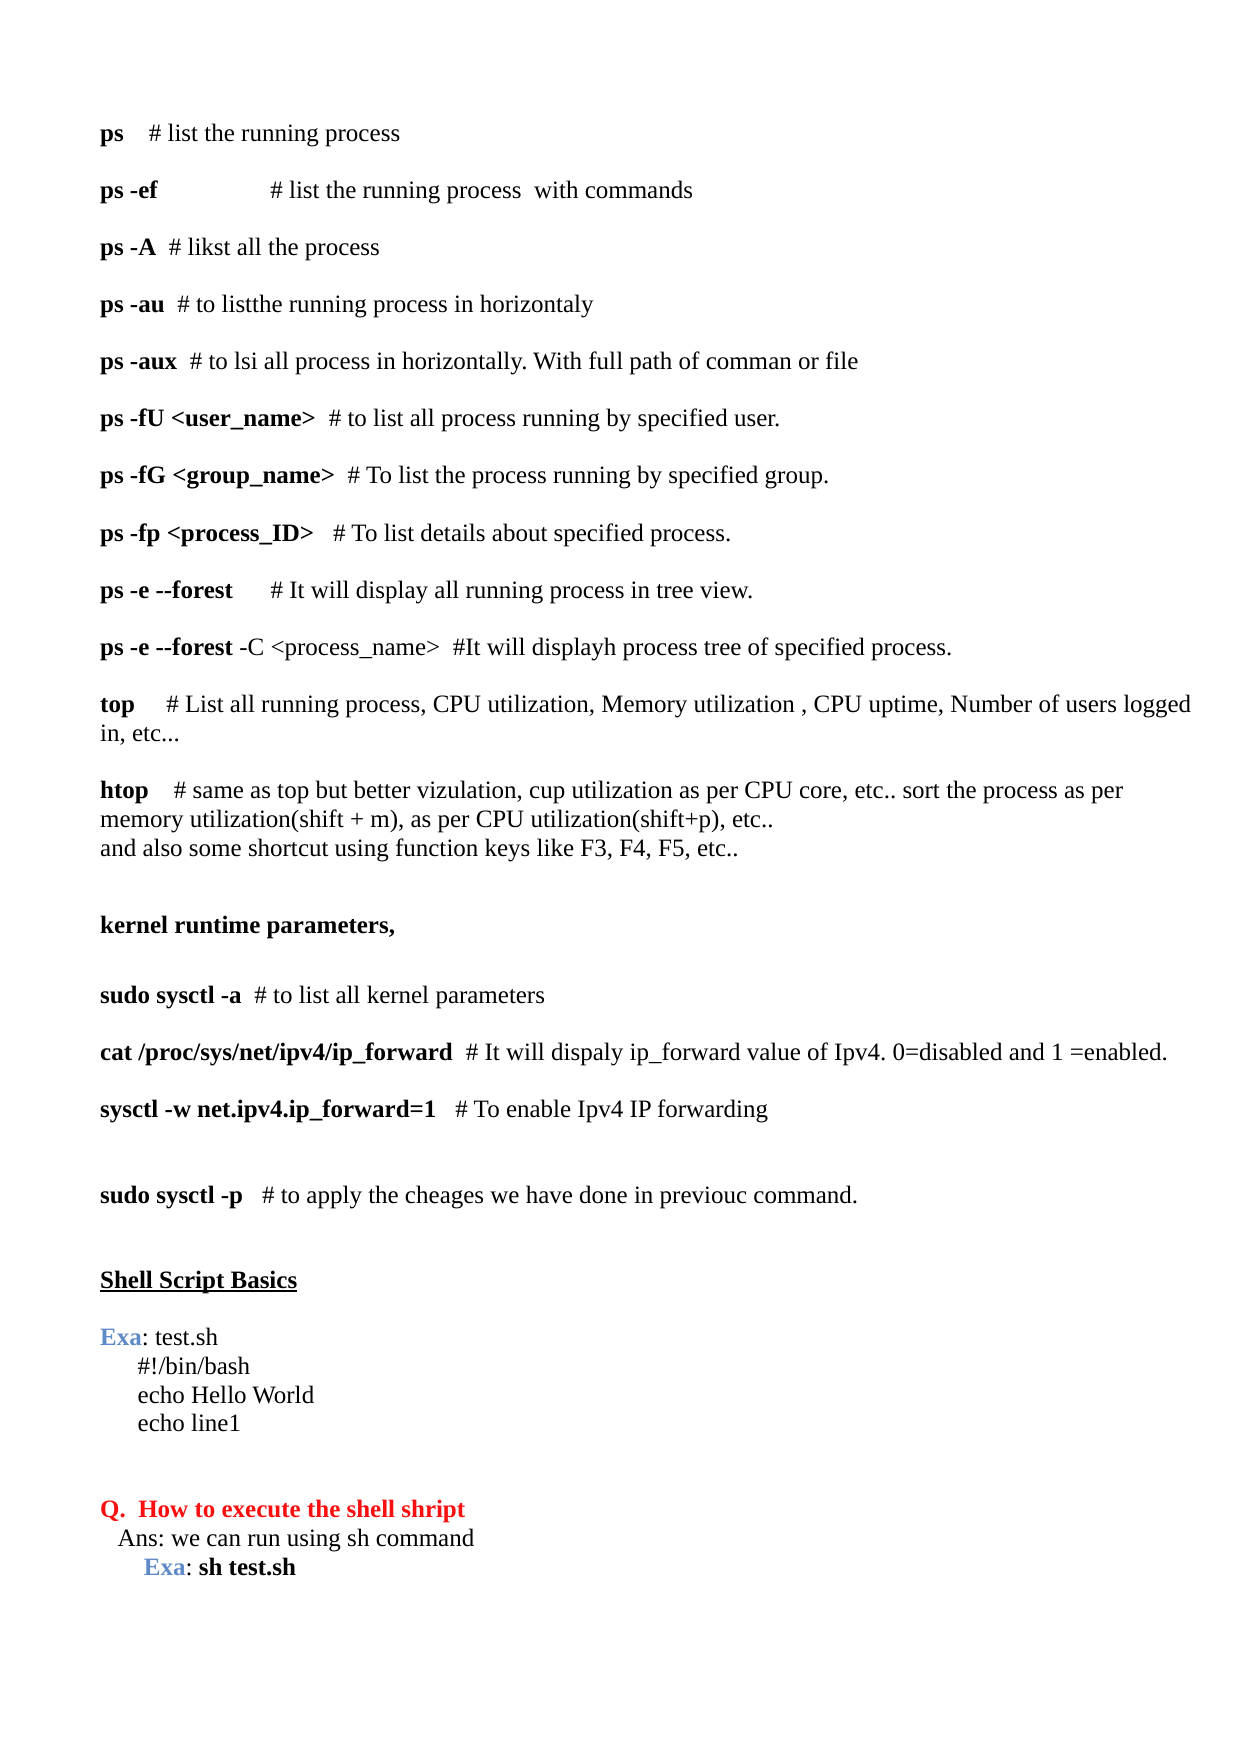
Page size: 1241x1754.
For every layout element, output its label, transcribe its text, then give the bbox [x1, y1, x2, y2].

text echo line1 [100, 1408, 1175, 1437]
text ps -aux # to lsi all process in horizontally. With full path of comman or file [100, 346, 1240, 375]
text htop # same as top but better vizulation, cup utilization as per CPU core, etc.. sort the process as per memory utilization(shift + m), as per CPU utilization(shift+p), etc.. [100, 775, 1175, 833]
text ps -A # likst all the process [100, 232, 1240, 261]
text sudo sysctl -p # to apply the cheages we have done in previouc command. [100, 1180, 1175, 1208]
text sudo sysctl -a # to list all kernel parameters [100, 980, 1175, 1009]
text Ans: we can run using sh command [100, 1523, 1175, 1552]
text ps -fp <process_ID> # To list details about specified process. [100, 518, 1240, 546]
text sysctl -w net.ipv4.ip_forward=1 # To enable Ipv4 IP forwarding [100, 1094, 1175, 1123]
text and also some shortcut using function keys like F3, F4, F5, etc.. [100, 833, 1175, 861]
text ps -ef # list the running process with commands [100, 175, 1240, 204]
text ps # list the running process [100, 118, 1240, 147]
text Exa: sh test.sh [100, 1552, 1175, 1581]
text echo Hello World [100, 1380, 1175, 1408]
text Q. How to execute the shell shript [100, 1494, 1175, 1523]
text ps -fU <user_name> # to list all process running by specified user. [100, 403, 1240, 432]
text #!/bin/bash [100, 1351, 1175, 1380]
text cat /proc/sys/net/ipv4/ip_forward # It will dispaly ip_forward value of Ipv4. 0=disabled and 1 =enabled. [100, 1037, 1175, 1066]
text ps -au # to listthe running process in horizontaly [100, 289, 1240, 318]
text ps -fG <group_name> # To list the process running by specified group. [100, 461, 1240, 489]
text Shell Script Basics [100, 1265, 1175, 1294]
text top # List all running process, CPU utilization, Memory utilization , CPU uptime, Number of users logged in, etc... [100, 689, 1216, 746]
text ps -e --forest -C <process_name> #It will displayh process tree of specified process. [100, 632, 1240, 661]
text ps -e --forest # It will display all running process in tree view. [100, 575, 1240, 603]
text Exa: test.sh [100, 1322, 1175, 1351]
subtitle kernel runtime parameters, [100, 911, 1175, 939]
